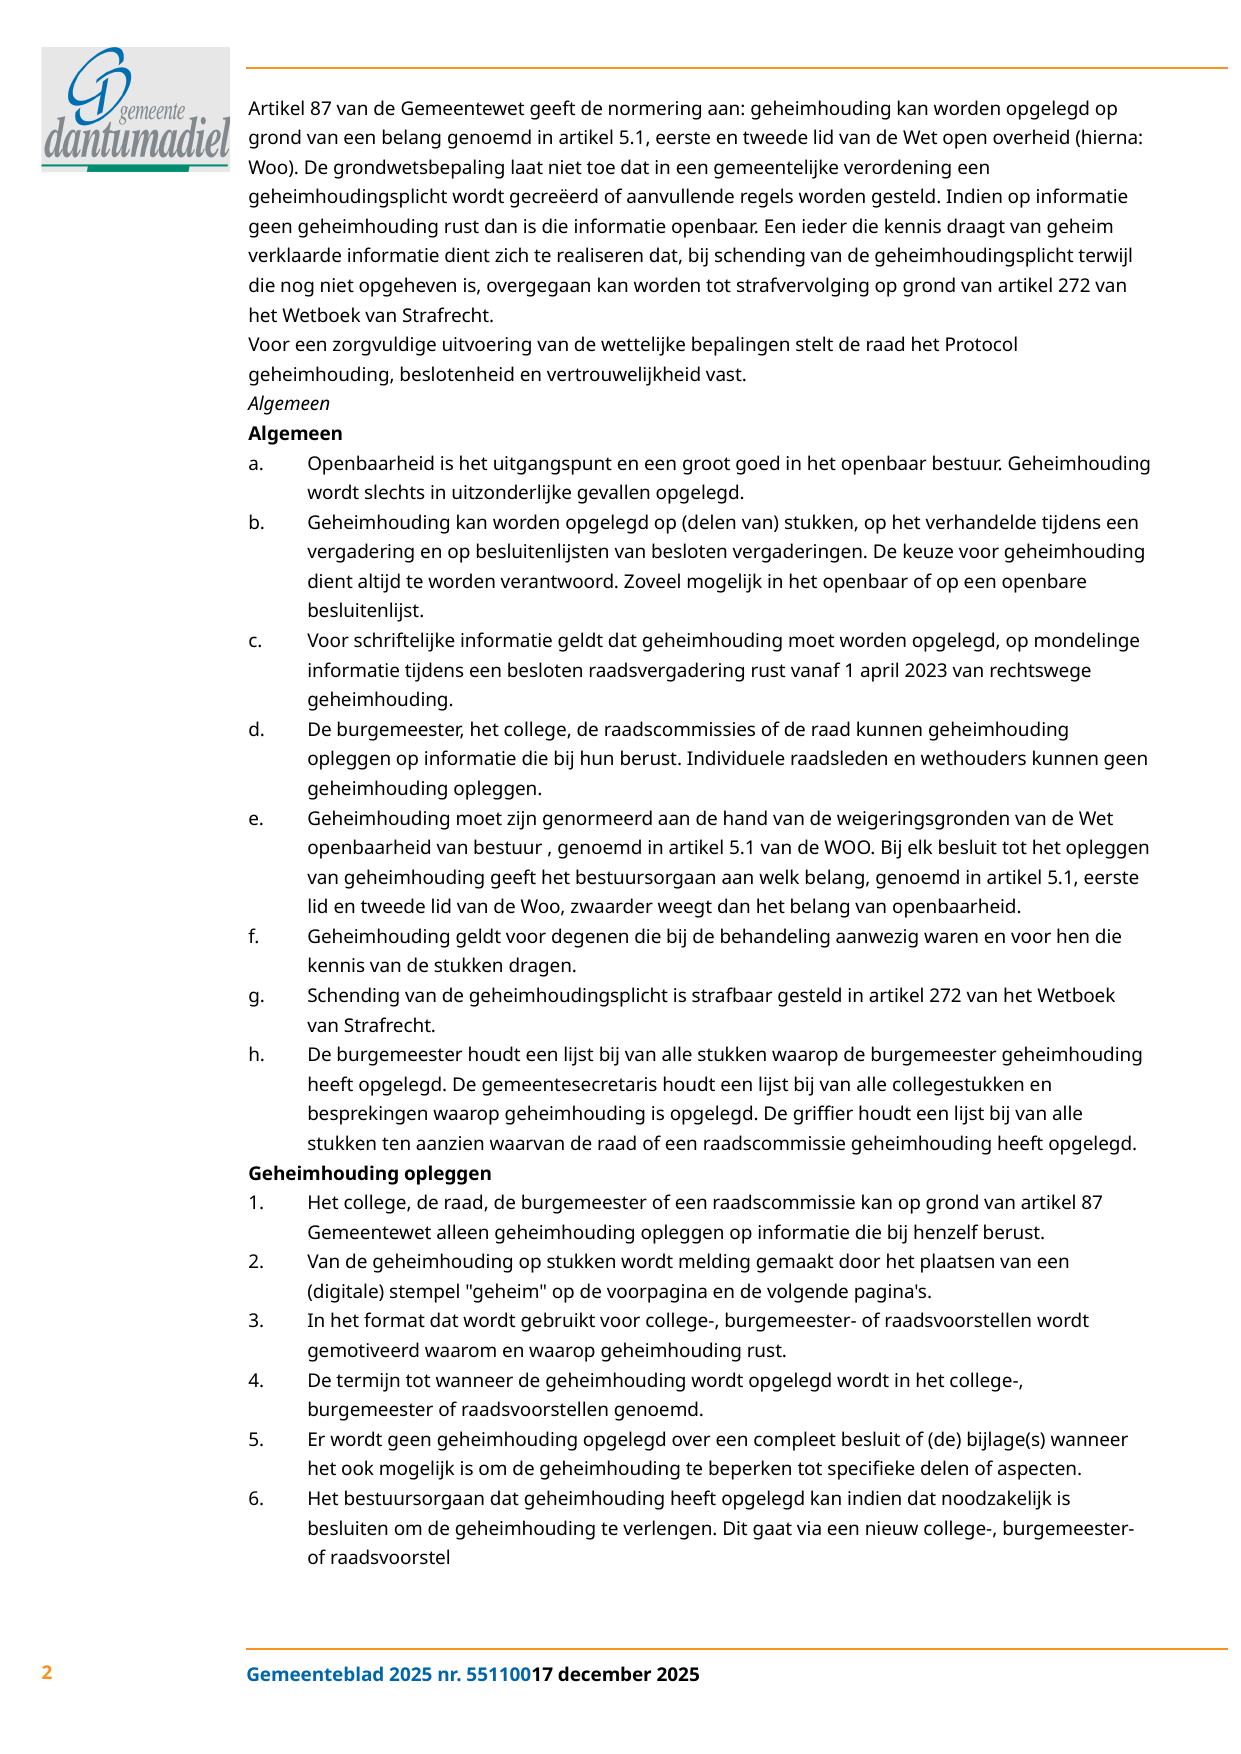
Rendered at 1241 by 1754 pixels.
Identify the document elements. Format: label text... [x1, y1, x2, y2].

picture [41, 47, 231, 172]
list De termijn tot wanneer de geheimhouding wordt opgelegd wordt in het college-, burgemeester of raadsvoorstellen genoemd. [248, 1367, 1152, 1422]
text Artikel 87 van de Gemeentewet geeft de normering aan: geheimhouding kan worden opgelegd op grond van een belang genoemd in artikel 5.1, eerste en tweede lid van de Wet open overheid (hierna: Woo). De grondwetsbepaling laat niet toe dat in een gemeentelijke verordening een geheimhoudingsplicht wordt gecreëerd of aanvullende regels worden gesteld. Indien op informatie geen geheimhouding rust dan is die informatie openbaar. Een ieder die kennis draagt van geheim verklaarde informatie dient zich te realiseren dat, bij schending van de geheimhoudingsplicht terwijl die nog niet opgeheven is, overgegaan kan worden tot strafvervolging op grond van artikel 272 van het Wetboek van Strafrecht. [248, 95, 1152, 328]
text Voor een zorgvuldige uitvoering van de wettelijke bepalingen stelt de raad het Protocol geheimhouding, beslotenheid en vertrouwelijkheid vast. [248, 331, 1152, 387]
text Geheimhouding opleggen [248, 1160, 1152, 1186]
list Openbaarheid is het uitgangspunt en een groot goed in het openbaar bestuur. Geheimhouding wordt slechts in uitzonderlijke gevallen opgelegd. [248, 450, 1152, 505]
list Schending van de geheimhoudingsplicht is strafbaar gesteld in artikel 272 van het Wetboek van Strafrecht. [248, 982, 1152, 1038]
list Geheimhouding geldt voor degenen die bij de behandeling aanwezig waren en voor hen die kennis van de stukken dragen. [248, 923, 1152, 978]
list De burgemeester, het college, de raadscommissies of de raad kunnen geheimhouding opleggen op informatie die bij hun berust. Individuele raadsleden en wethouders kunnen geen geheimhouding opleggen. [248, 716, 1152, 801]
list Van de geheimhouding op stukken wordt melding gemaakt door het plaatsen van een (digitale) stempel "geheim" op de voorpagina en de volgende pagina's. [248, 1248, 1152, 1304]
list De burgemeester houdt een lijst bij van alle stukken waarop de burgemeester geheimhouding heeft opgelegd. De gemeentesecretaris houdt een lijst bij van alle collegestukken en besprekingen waarop geheimhouding is opgelegd. De griffier houdt een lijst bij van alle stukken ten aanzien waarvan de raad of een raadscommissie geheimhouding heeft opgelegd. [248, 1041, 1152, 1156]
list Het bestuursorgaan dat geheimhouding heeft opgelegd kan indien dat noodzakelijk is besluiten om de geheimhouding te verlengen. Dit gaat via een nieuw college-, burgemeester- of raadsvoorstel [248, 1485, 1152, 1570]
list In het format dat wordt gebruikt voor college-, burgemeester- of raadsvoorstellen wordt gemotiveerd waarom en waarop geheimhouding rust. [248, 1308, 1152, 1363]
list Geheimhouding kan worden opgelegd op (delen van) stukken, op het verhandelde tijdens een vergadering en op besluitenlijsten van besloten vergaderingen. De keuze voor geheimhouding dient altijd te worden verantwoord. Zoveel mogelijk in het openbaar of op een openbare besluitenlijst. [248, 509, 1152, 623]
list Het college, de raad, de burgemeester of een raadscommissie kan op grond van artikel 87 Gemeentewet alleen geheimhouding opleggen op informatie die bij henzelf berust. [248, 1189, 1152, 1245]
list Er wordt geen geheimhouding opgelegd over een compleet besluit of (de) bijlage(s) wanneer het ook mogelijk is om de geheimhouding te beperken tot specifieke delen of aspecten. [248, 1426, 1152, 1481]
text Algemeen [248, 420, 1152, 446]
list Geheimhouding moet zijn genormeerd aan de hand van de weigeringsgronden van de Wet openbaarheid van bestuur , genoemd in artikel 5.1 van de WOO. Bij elk besluit tot het opleggen van geheimhouding geeft het bestuursorgaan aan welk belang, genoemd in artikel 5.1, eerste lid en tweede lid van de Woo, zwaarder weegt dan het belang van openbaarheid. [248, 805, 1152, 919]
text Algemeen [248, 391, 1152, 416]
list Voor schriftelijke informatie geldt dat geheimhouding moet worden opgelegd, op mondelinge informatie tijdens een besloten raadsvergadering rust vanaf 1 april 2023 van rechtswege geheimhouding. [248, 627, 1152, 712]
